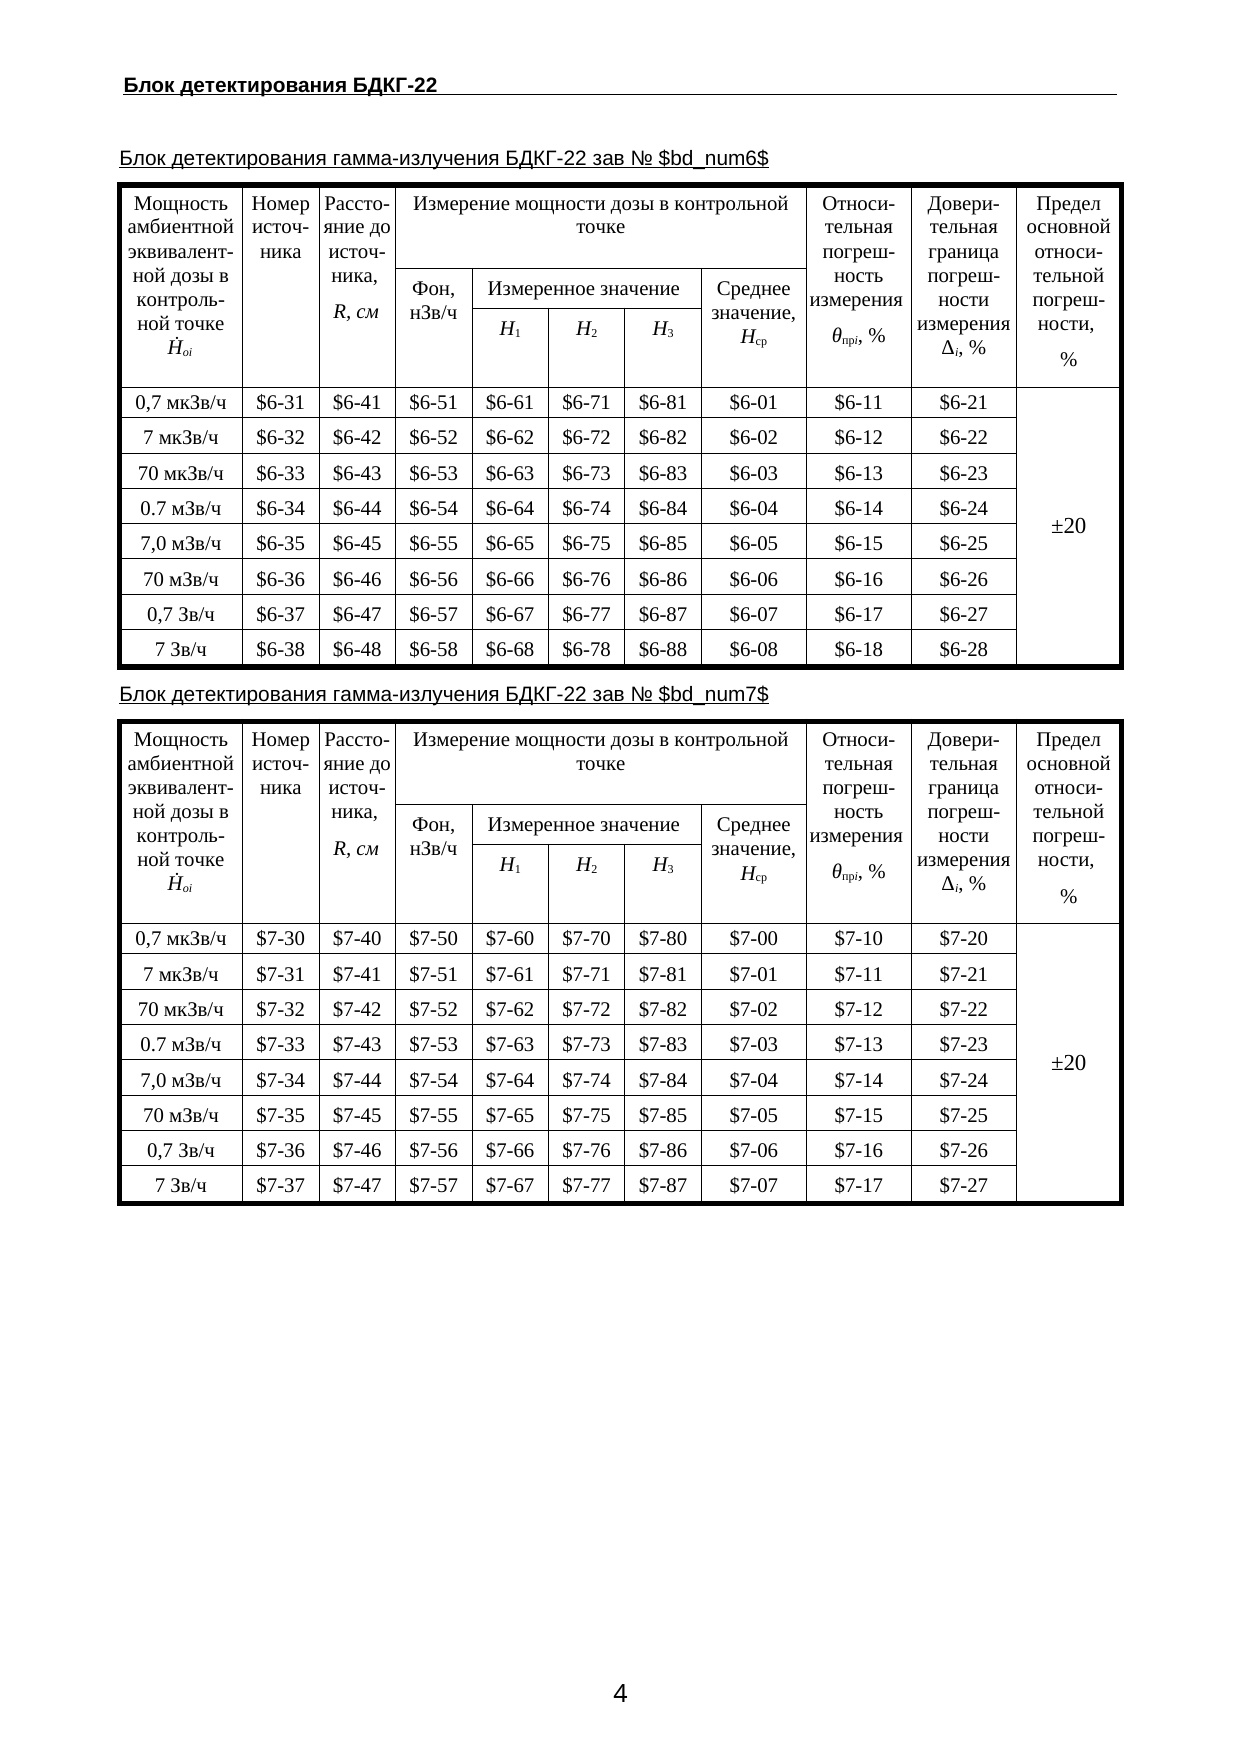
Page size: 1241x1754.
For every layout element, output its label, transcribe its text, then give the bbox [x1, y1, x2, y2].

table_cell Довери-тельная граница погреш-ности измерения Δi, % [912, 188, 1016, 387]
table_cell $7-63 [473, 1025, 548, 1059]
table_cell H3 [625, 845, 701, 923]
table_cell 7 Зв/ч [122, 1166, 242, 1201]
table_cell Рассто-яние до источ-ника, R, см [320, 724, 395, 923]
table_cell $7-17 [807, 1166, 911, 1201]
table_cell $6-06 [702, 559, 806, 594]
table_cell $6-18 [807, 630, 911, 664]
table_cell $6-74 [549, 489, 624, 523]
table_cell $6-03 [702, 454, 806, 488]
table_cell $6-25 [912, 524, 1016, 558]
table_cell $6-33 [243, 454, 319, 488]
table_cell $7-73 [549, 1025, 624, 1059]
table_cell Номер источ-ника [243, 724, 319, 923]
table_cell $7-25 [912, 1096, 1016, 1130]
table_cell $7-40 [320, 924, 395, 953]
table_cell ±20 [1017, 388, 1119, 664]
table_cell $7-51 [396, 954, 472, 989]
table_cell 70 мкЗв/ч [122, 990, 242, 1024]
table_cell $6-07 [702, 595, 806, 629]
table_cell $7-03 [702, 1025, 806, 1059]
table_cell $6-85 [625, 524, 701, 558]
table_cell $6-48 [320, 630, 395, 664]
table_cell $7-75 [549, 1096, 624, 1130]
table_cell $6-53 [396, 454, 472, 488]
table_cell Довери-тельная граница погреш-ности измерения Δi, % [912, 724, 1016, 923]
table_cell $6-58 [396, 630, 472, 664]
table_cell $7-74 [549, 1060, 624, 1094]
table_cell $7-27 [912, 1166, 1016, 1201]
table_cell H2 [549, 845, 624, 923]
table_cell $6-64 [473, 489, 548, 523]
table_cell $6-77 [549, 595, 624, 629]
table_header Блок детектирования гамма-излучения БДКГ-22 зав № $bd_num6$ [119, 133, 1121, 182]
table_cell $6-54 [396, 489, 472, 523]
table_cell $6-16 [807, 559, 911, 594]
table_cell $6-13 [807, 454, 911, 488]
table_cell $6-24 [912, 489, 1016, 523]
table_cell $6-83 [625, 454, 701, 488]
table_cell $6-22 [912, 418, 1016, 452]
table_cell $7-66 [473, 1131, 548, 1165]
table_cell $7-85 [625, 1096, 701, 1130]
table_cell $7-13 [807, 1025, 911, 1059]
table_cell $7-77 [549, 1166, 624, 1201]
table_cell $6-67 [473, 595, 548, 629]
table_cell $6-55 [396, 524, 472, 558]
table_cell $6-66 [473, 559, 548, 594]
table_cell $7-04 [702, 1060, 806, 1094]
table_cell $7-33 [243, 1025, 319, 1059]
table_cell $7-53 [396, 1025, 472, 1059]
table_cell $7-10 [807, 924, 911, 953]
table_cell $7-87 [625, 1166, 701, 1201]
table_cell 70 мЗв/ч [122, 1096, 242, 1130]
table_cell $6-36 [243, 559, 319, 594]
table_cell $7-62 [473, 990, 548, 1024]
table_cell $6-46 [320, 559, 395, 594]
table_cell $7-36 [243, 1131, 319, 1165]
table_cell $7-41 [320, 954, 395, 989]
table_cell $7-60 [473, 924, 548, 953]
table_cell $7-57 [396, 1166, 472, 1201]
table_cell Измерение мощности дозы в контрольной точке [396, 188, 806, 268]
table_cell $7-23 [912, 1025, 1016, 1059]
table_cell 7,0 мЗв/ч [122, 1060, 242, 1094]
table_cell $7-32 [243, 990, 319, 1024]
table_cell $7-64 [473, 1060, 548, 1094]
table_cell $7-14 [807, 1060, 911, 1094]
table_cell $6-72 [549, 418, 624, 452]
table_header Блок детектирования гамма-излучения БДКГ-22 зав № $bd_num7$ [119, 670, 1121, 718]
table_cell $6-12 [807, 418, 911, 452]
table_cell $6-34 [243, 489, 319, 523]
table_cell $6-32 [243, 418, 319, 452]
table_cell Среднее значение, Hср [702, 805, 806, 923]
table_cell $6-63 [473, 454, 548, 488]
table_cell $6-57 [396, 595, 472, 629]
table_cell $6-47 [320, 595, 395, 629]
table_cell Относи-тельная погреш-ность измерения θпрi, % [807, 724, 911, 923]
table_cell ±20 [1017, 924, 1119, 1201]
table_cell $6-44 [320, 489, 395, 523]
table_cell 0,7 мкЗв/ч [122, 924, 242, 953]
table_cell 0,7 мкЗв/ч [122, 388, 242, 417]
table_cell $6-17 [807, 595, 911, 629]
table_cell $7-45 [320, 1096, 395, 1130]
table_cell $7-82 [625, 990, 701, 1024]
table_cell H3 [625, 309, 701, 387]
table_cell $7-83 [625, 1025, 701, 1059]
table_cell Среднее значение, Hср [702, 269, 806, 387]
table_cell Рассто-яние до источ-ника, R, см [320, 188, 395, 387]
table_cell Предел основной относи-тельной погреш-ности, % [1017, 724, 1119, 923]
table_cell $6-02 [702, 418, 806, 452]
table_cell $6-01 [702, 388, 806, 417]
table_cell 0.7 мЗв/ч [122, 489, 242, 523]
table_cell $7-50 [396, 924, 472, 953]
table_cell $6-08 [702, 630, 806, 664]
table_cell $6-51 [396, 388, 472, 417]
table_cell $7-22 [912, 990, 1016, 1024]
table_cell $6-15 [807, 524, 911, 558]
table_cell $7-56 [396, 1131, 472, 1165]
table_cell $7-42 [320, 990, 395, 1024]
table_cell $7-30 [243, 924, 319, 953]
table_cell $6-28 [912, 630, 1016, 664]
table_cell $7-84 [625, 1060, 701, 1094]
table_cell $6-45 [320, 524, 395, 558]
table_cell $7-01 [702, 954, 806, 989]
table_cell $7-67 [473, 1166, 548, 1201]
table_cell $7-43 [320, 1025, 395, 1059]
table_cell $7-76 [549, 1131, 624, 1165]
table_cell $6-14 [807, 489, 911, 523]
table_cell Мощность амбиентной эквивалент-ной дозы в контроль-ной точке Ḣoi [122, 188, 242, 387]
table_cell $7-26 [912, 1131, 1016, 1165]
table_cell $6-87 [625, 595, 701, 629]
table_cell Номер источ-ника [243, 188, 319, 387]
table_cell $6-04 [702, 489, 806, 523]
table_cell $7-05 [702, 1096, 806, 1130]
table_cell 0,7 Зв/ч [122, 595, 242, 629]
table_cell $6-42 [320, 418, 395, 452]
table_cell $6-61 [473, 388, 548, 417]
table_cell H1 [473, 845, 548, 923]
table_cell $6-81 [625, 388, 701, 417]
table_cell $7-52 [396, 990, 472, 1024]
table_cell $6-41 [320, 388, 395, 417]
table_cell Измеренное значение [473, 269, 701, 307]
table_cell $6-68 [473, 630, 548, 664]
table_cell 7 мкЗв/ч [122, 954, 242, 989]
table_cell $6-88 [625, 630, 701, 664]
table_cell $7-07 [702, 1166, 806, 1201]
table_cell $7-24 [912, 1060, 1016, 1094]
table_cell $6-21 [912, 388, 1016, 417]
table_cell $6-52 [396, 418, 472, 452]
table_cell H2 [549, 309, 624, 387]
table_cell $7-12 [807, 990, 911, 1024]
table_cell $6-26 [912, 559, 1016, 594]
table_cell $6-38 [243, 630, 319, 664]
table_cell $7-54 [396, 1060, 472, 1094]
table_cell Измерение мощности дозы в контрольной точке [396, 724, 806, 804]
table_cell 70 мЗв/ч [122, 559, 242, 594]
table_cell 7,0 мЗв/ч [122, 524, 242, 558]
table_cell H1 [473, 309, 548, 387]
table_cell Относи-тельная погреш-ность измерения θпрi, % [807, 188, 911, 387]
table_cell $7-65 [473, 1096, 548, 1130]
table_cell $7-86 [625, 1131, 701, 1165]
table_cell $6-84 [625, 489, 701, 523]
table_cell 70 мкЗв/ч [122, 454, 242, 488]
table_cell $6-56 [396, 559, 472, 594]
table_cell $7-71 [549, 954, 624, 989]
table_cell $6-27 [912, 595, 1016, 629]
table_cell Фон, нЗв/ч [396, 269, 472, 387]
table_cell $7-11 [807, 954, 911, 989]
table_cell $7-15 [807, 1096, 911, 1130]
table_cell $7-35 [243, 1096, 319, 1130]
table_cell $6-76 [549, 559, 624, 594]
table_cell $7-44 [320, 1060, 395, 1094]
table_cell $7-47 [320, 1166, 395, 1201]
table_cell $6-37 [243, 595, 319, 629]
table_cell $6-35 [243, 524, 319, 558]
table_cell $7-16 [807, 1131, 911, 1165]
table_cell $6-78 [549, 630, 624, 664]
table_cell 7 Зв/ч [122, 630, 242, 664]
table_cell $7-20 [912, 924, 1016, 953]
table_cell Мощность амбиентной эквивалент-ной дозы в контроль-ной точке Ḣoi [122, 724, 242, 923]
table_cell 0.7 мЗв/ч [122, 1025, 242, 1059]
table_cell $7-34 [243, 1060, 319, 1094]
table_cell $7-31 [243, 954, 319, 989]
table_cell 0,7 Зв/ч [122, 1131, 242, 1165]
table_cell $6-05 [702, 524, 806, 558]
table_cell $7-61 [473, 954, 548, 989]
table_cell $6-43 [320, 454, 395, 488]
table_cell $6-62 [473, 418, 548, 452]
table_cell $6-31 [243, 388, 319, 417]
table_cell $6-23 [912, 454, 1016, 488]
table_cell $7-21 [912, 954, 1016, 989]
table_cell $6-71 [549, 388, 624, 417]
table_cell $6-11 [807, 388, 911, 417]
table_cell $7-70 [549, 924, 624, 953]
table_cell 7 мкЗв/ч [122, 418, 242, 452]
table_cell $7-55 [396, 1096, 472, 1130]
table_cell $7-06 [702, 1131, 806, 1165]
table_cell Предел основной относи-тельной погреш-ности, % [1017, 188, 1119, 387]
table_cell $7-37 [243, 1166, 319, 1201]
table_cell $7-00 [702, 924, 806, 953]
table_cell $7-72 [549, 990, 624, 1024]
table_cell $6-65 [473, 524, 548, 558]
table_cell $7-46 [320, 1131, 395, 1165]
table_cell $6-82 [625, 418, 701, 452]
table_cell Измеренное значение [473, 805, 701, 844]
table_cell $6-73 [549, 454, 624, 488]
table_cell $7-80 [625, 924, 701, 953]
table_cell $7-02 [702, 990, 806, 1024]
table_cell Фон, нЗв/ч [396, 805, 472, 923]
table_cell $7-81 [625, 954, 701, 989]
table_cell $6-75 [549, 524, 624, 558]
table_cell $6-86 [625, 559, 701, 594]
